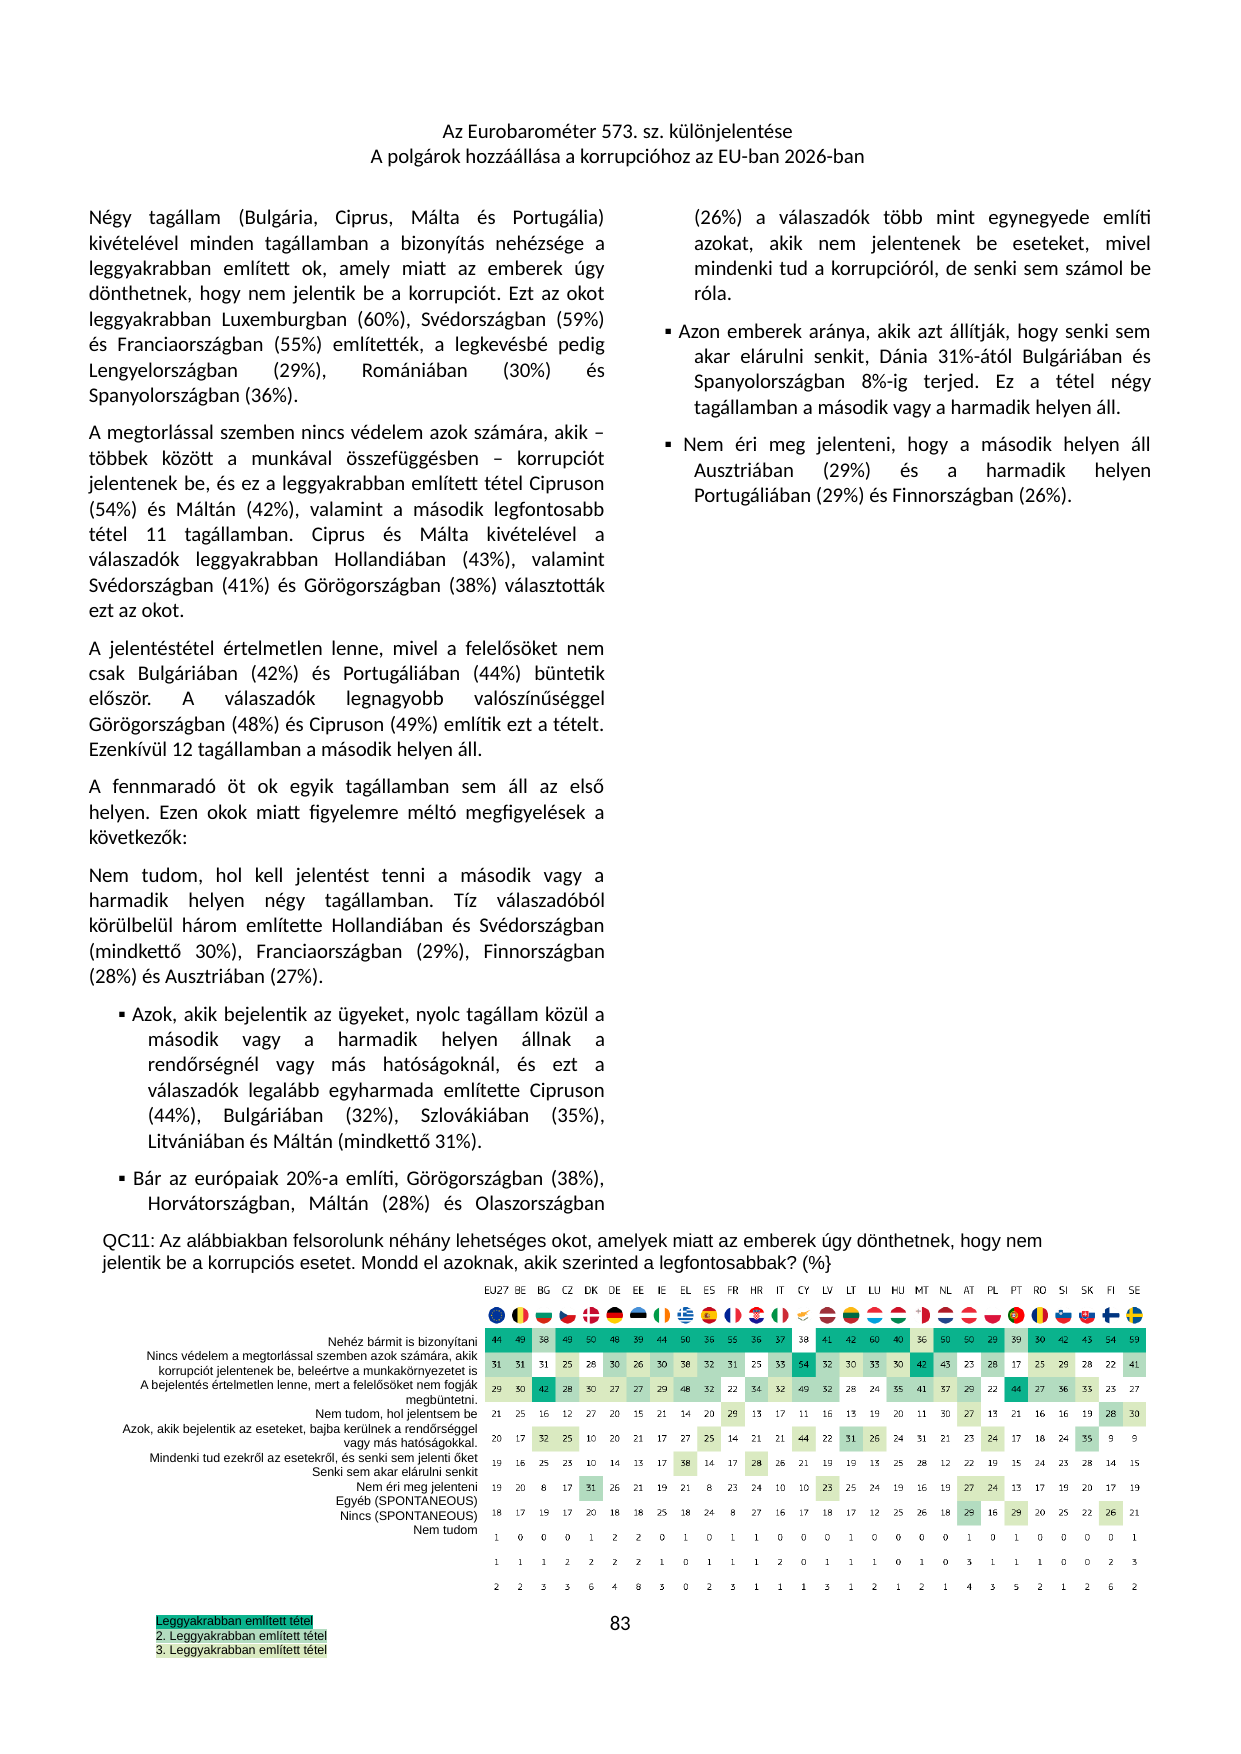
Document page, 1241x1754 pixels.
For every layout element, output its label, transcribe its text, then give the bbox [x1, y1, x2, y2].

text A jelentéstétel értelmetlen lenne, mivel a felelősöket nem csak Bulgáriában (42%) és Portugáliában (44%) büntetik először. A válaszadók legnagyobb valószínűséggel Görögországban (48%) és Cipruson (49%) említik ezt a tételt. Ezenkívül 12 tagállamban a második helyen áll. [88, 635, 605, 762]
text ▪ Azon emberek aránya, akik azt állítják, hogy senki sem akar elárulni senkit, Dánia 31%-ától Bulgáriában és Spanyolországban 8%-ig terjed. Ez a tétel négy tagállamban a második vagy a harmadik helyen áll. [664, 318, 1152, 419]
text A megtorlással szemben nincs védelem azok számára, akik – többek között a munkával összefüggésben – korrupciót jelentenek be, és ez a leggyakrabban említett tétel Cipruson (54%) és Máltán (42%), valamint a második legfontosabb tétel 11 tagállamban. Ciprus és Málta kivételével a válaszadók leggyakrabban Hollandiában (43%), valamint Svédországban (41%) és Görögországban (38%) választották ezt az okot. [88, 419, 605, 623]
text ▪ Nem éri meg jelenteni, hogy a második helyen áll Ausztriában (29%) és a harmadik helyen Portugáliában (29%) és Finnországban (26%). [664, 431, 1152, 508]
text A fennmaradó öt ok egyik tagállamban sem áll az első helyen. Ezen okok miatt figyelemre méltó megfigyelések a következők: [88, 774, 605, 850]
text (26%) a válaszadók több mint egynegyede említi azokat, akik nem jelentenek be eseteket, mivel mindenki tud a korrupcióról, de senki sem számol be róla. [664, 204, 1152, 306]
picture [476, 1273, 1150, 1605]
text Négy tagállam (Bulgária, Ciprus, Málta és Portugália) kivételével minden tagállamban a bizonyítás nehézsége a leggyakrabban említett ok, amely miatt az emberek úgy dönthetnek, hogy nem jelentik be a korrupciót. Ezt az okot leggyakrabban Luxemburgban (60%), Svédországban (59%) és Franciaországban (55%) említették, a legkevésbé pedig Lengyelországban (29%), Romániában (30%) és Spanyolországban (36%). [88, 204, 605, 408]
text Nem tudom, hol kell jelentést tenni a második vagy a harmadik helyen négy tagállamban. Tíz válaszadóból körülbelül három említette Hollandiában és Svédországban (mindkettő 30%), Franciaországban (29%), Finnországban (28%) és Ausztriában (27%). [88, 862, 605, 989]
text ▪ Bár az európaiak 20%-a említi, Görögországban (38%), Horvátországban, Máltán (28%) és Olaszországban [118, 1165, 605, 1216]
text ▪ Azok, akik bejelentik az ügyeket, nyolc tagállam közül a második vagy a harmadik helyen állnak a rendőrségnél vagy más hatóságoknál, és ezt a válaszadók legalább egyharmada említette Cipruson (44%), Bulgáriában (32%), Szlovákiában (35%), Litvániában és Máltán (mindkettő 31%). [118, 1001, 605, 1153]
